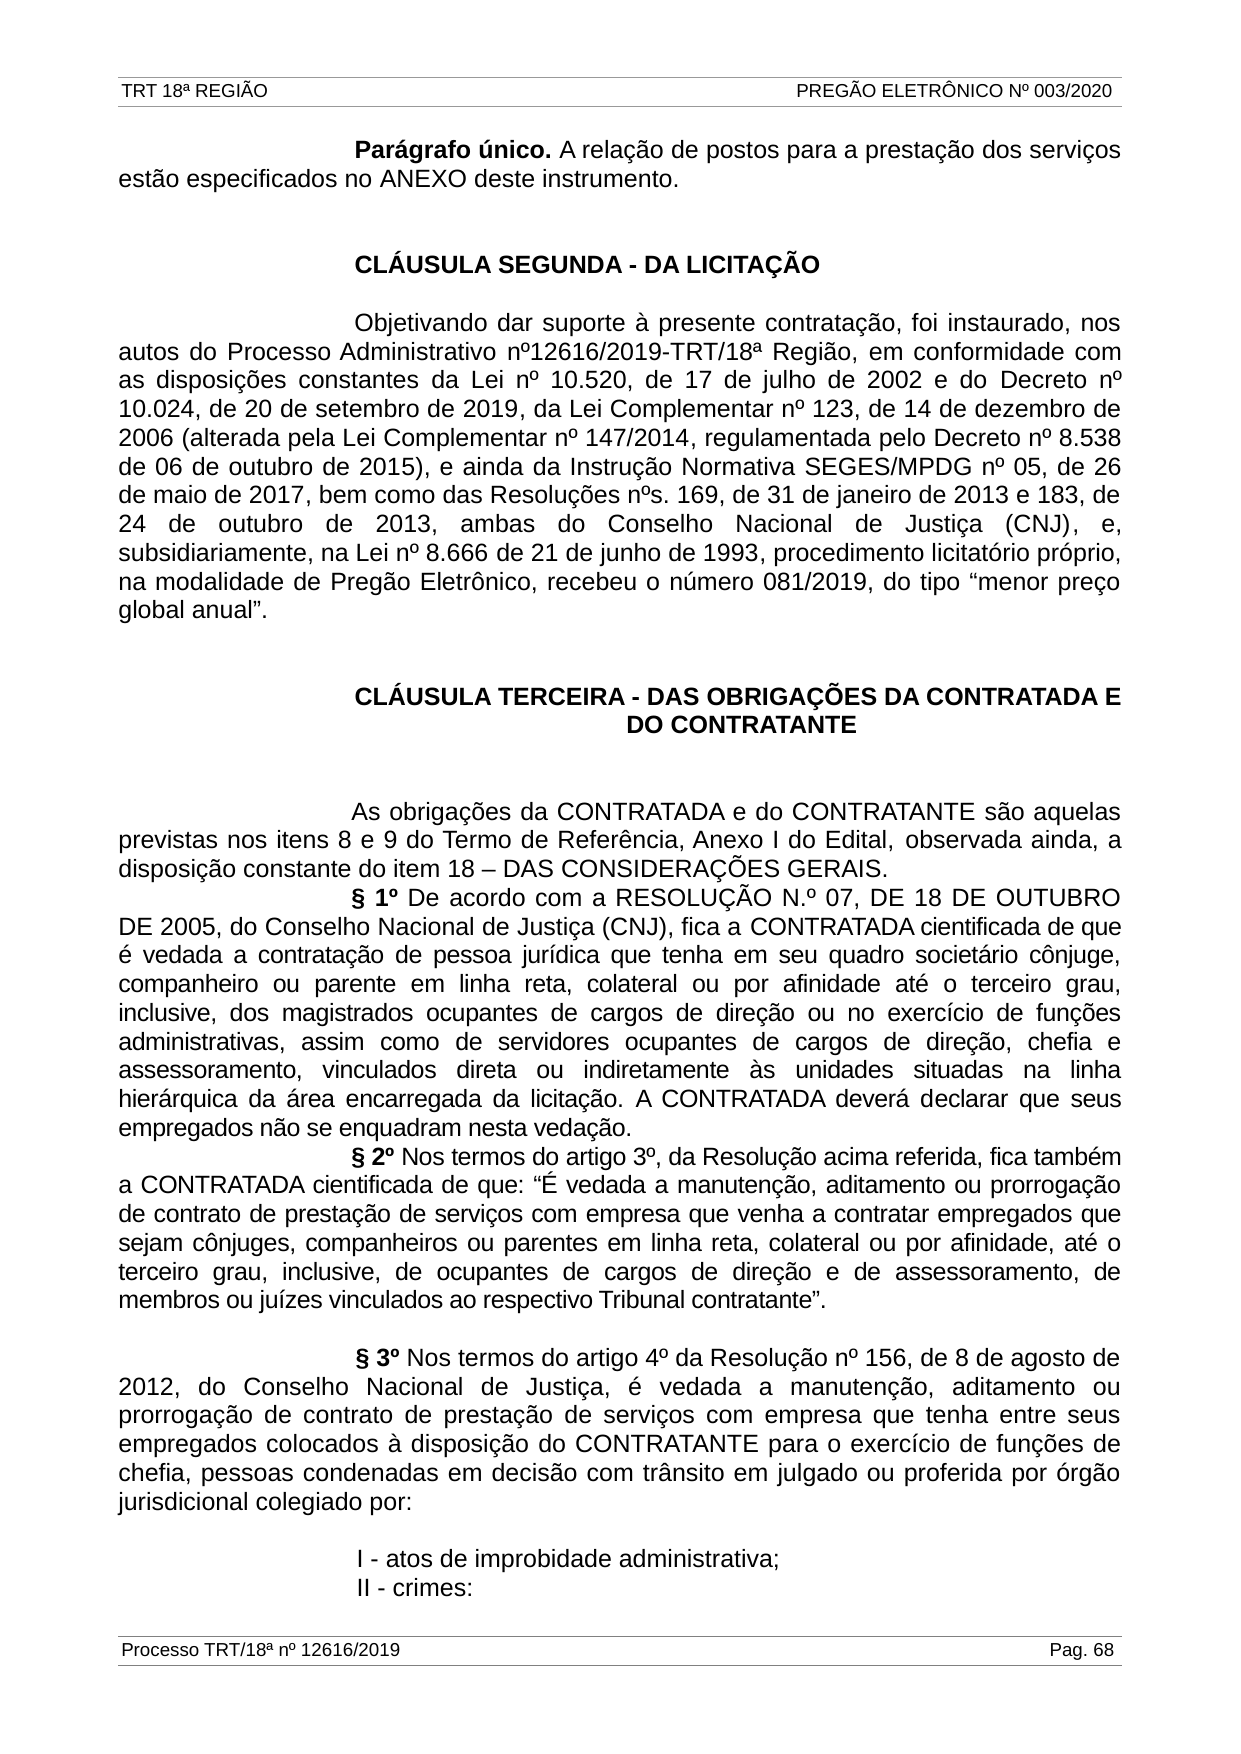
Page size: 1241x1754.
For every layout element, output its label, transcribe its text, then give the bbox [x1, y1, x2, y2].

text § 2º Nos termos do artigo 3º, da Resolução acima referida, fica também a CONTRATADA cientificada de que: “É vedada a manutenção, aditamento ou prorrogação de contrato de prestação de serviços com empresa que venha a contratar empregados que sejam cônjuges, companheiros ou parentes em linha reta, colateral ou por afinidade, até o terceiro grau, inclusive, de ocupantes de cargos de direção e de assessoramento, de membros ou juízes vinculados ao respectivo Tribunal contratante”. [118, 1142, 1122, 1314]
text Objetivando dar suporte à presente contratação, foi instaurado, nos autos do Processo Administrativo nº12616/2019-TRT/18ª Região, em conformidade com as disposições constantes da Lei nº 10.520, de 17 de julho de 2002 e do Decreto nº 10.024, de 20 de setembro de 2019, da Lei Complementar nº 123, de 14 de dezembro de 2006 (alterada pela Lei Complementar nº 147/2014, regulamentada pelo Decreto nº 8.538 de 06 de outubro de 2015), e ainda da Instrução Normativa SEGES/MPDG nº 05, de 26 de maio de 2017, bem como das Resoluções nºs. 169, de 31 de janeiro de 2013 e 183, de 24 de outubro de 2013, ambas do Conselho Nacional de Justiça (CNJ), e, subsidiariamente, na Lei nº 8.666 de 21 de junho de 1993, procedimento licitatório próprio, na modalidade de Pregão Eletrônico, recebeu o número 081/2019, do tipo “menor preço global anual”. [118, 308, 1122, 624]
text As obrigações da CONTRATADA e do CONTRATANTE são aquelas previstas nos itens 8 e 9 do Termo de Referência, Anexo I do Edital, observada ainda, a disposição constante do item 18 – DAS CONSIDERAÇÕES GERAIS. [118, 797, 1122, 883]
text I - atos de improbidade administrativa; [119, 1544, 1122, 1573]
text § 3º Nos termos do artigo 4º da Resolução nº 156, de 8 de agosto de 2012, do Conselho Nacional de Justiça, é vedada a manutenção, aditamento ou prorrogação de contrato de prestação de serviços com empresa que tenha entre seus empregados colocados à disposição do CONTRATANTE para o exercício de funções de chefia, pessoas condenadas em decisão com trânsito em julgado ou proferida por órgão jurisdicional colegiado por: [118, 1343, 1122, 1516]
text II - crimes: [119, 1573, 1122, 1602]
text Parágrafo único. A relação de postos para a prestação dos serviços estão especificados no ANEXO deste instrumento. [118, 136, 1122, 193]
text CLÁUSULA SEGUNDA - DA LICITAÇÃO [118, 251, 1122, 279]
text § 1º De acordo com a RESOLUÇÃO N.º 07, DE 18 DE OUTUBRO DE 2005, do Conselho Nacional de Justiça (CNJ), fica a CONTRATADA cientificada de que é vedada a contratação de pessoa jurídica que tenha em seu quadro societário cônjuge, companheiro ou parente em linha reta, colateral ou por afinidade até o terceiro grau, inclusive, dos magistrados ocupantes de cargos de direção ou no exercício de funções administrativas, assim como de servidores ocupantes de cargos de direção, chefia e assessoramento, vinculados direta ou indiretamente às unidades situadas na linha hierárquica da área encarregada da licitação. A CONTRATADA deverá declarar que seus empregados não se enquadram nesta vedação. [118, 883, 1122, 1142]
text CLÁUSULA TERCEIRA - DAS OBRIGAÇÕES DA CONTRATADA E DO CONTRATANTE [354, 682, 1122, 739]
